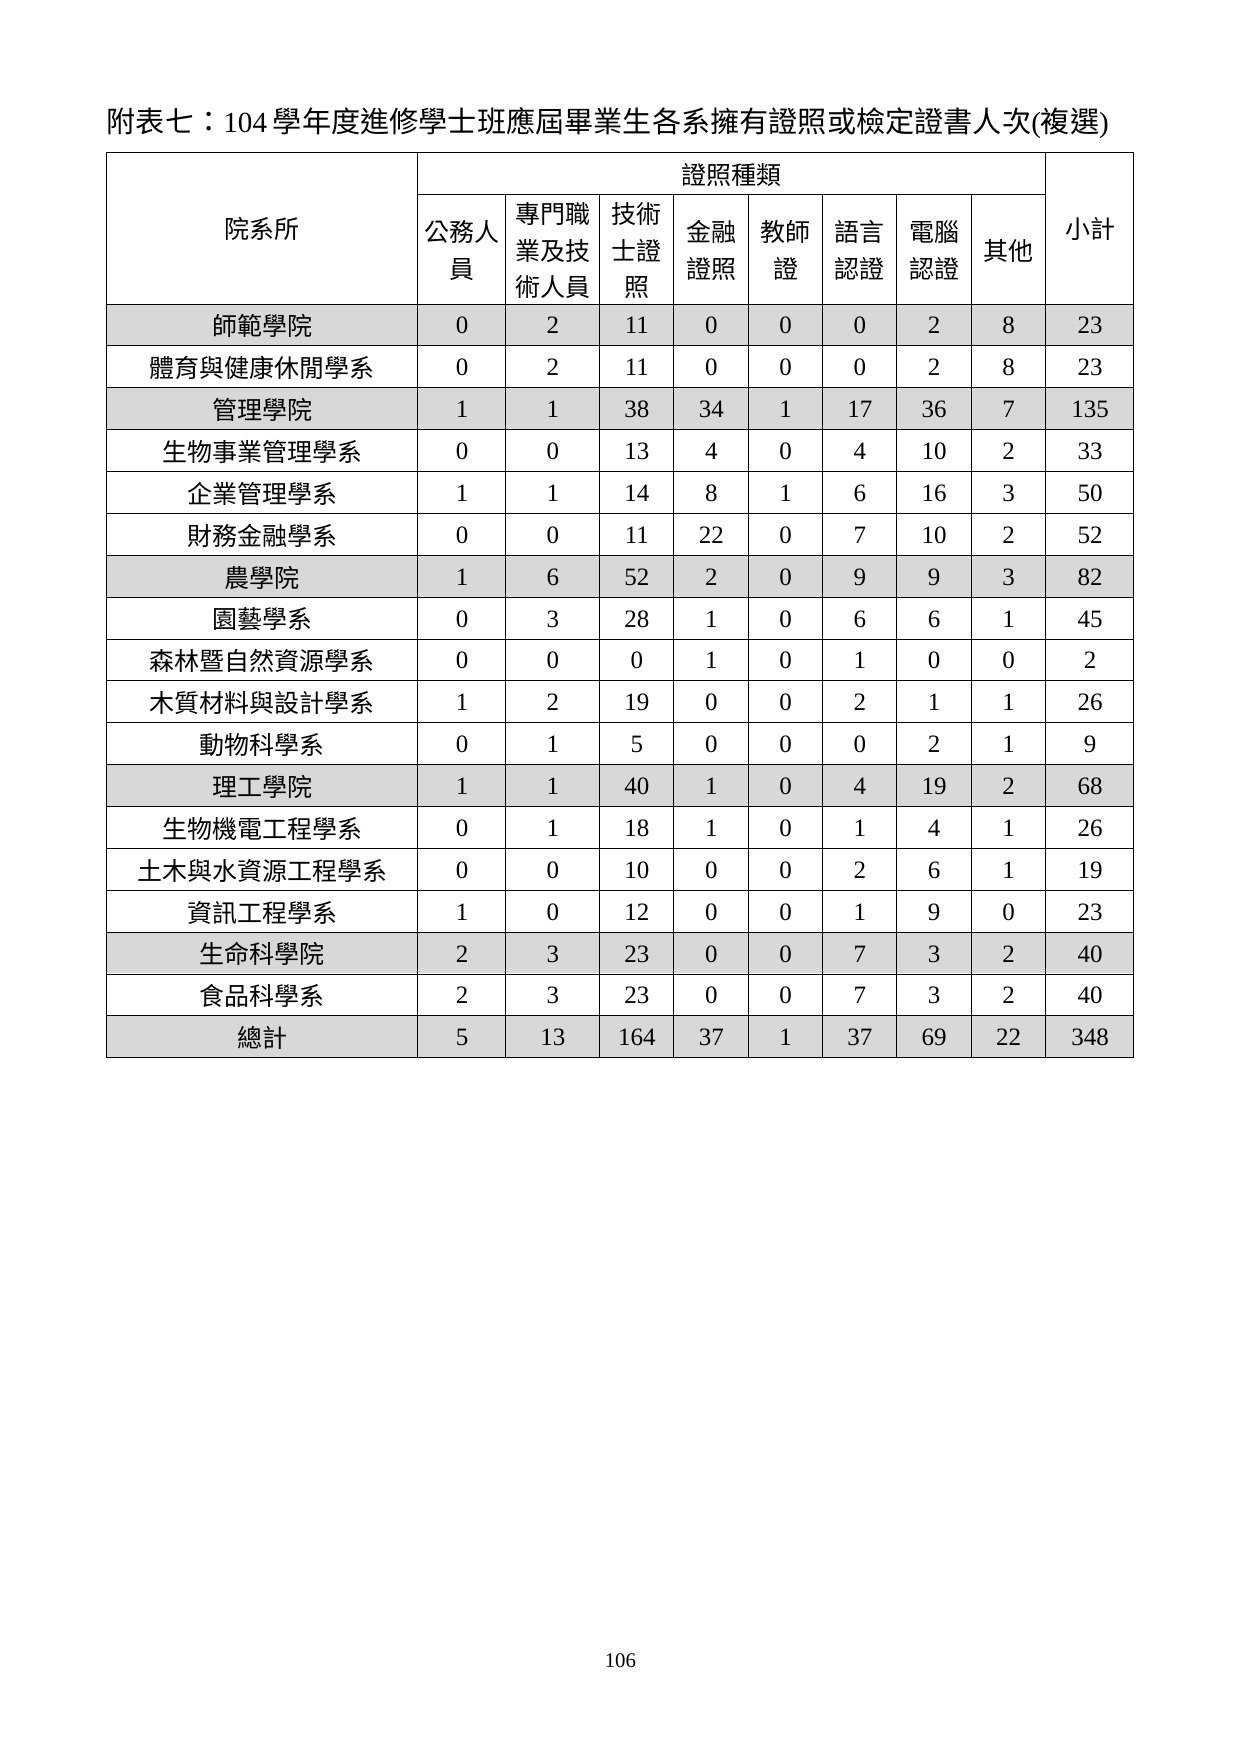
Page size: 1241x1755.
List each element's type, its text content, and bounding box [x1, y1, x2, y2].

table_cell 0 [674, 933, 748, 973]
table_cell 森林暨自然資源學系 [107, 640, 417, 680]
table_cell 0 [823, 723, 896, 764]
table_cell 0 [749, 765, 822, 806]
table_cell 4 [823, 765, 896, 806]
table_header 小計 [1046, 153, 1133, 303]
table_cell 1 [418, 681, 505, 722]
table_cell 園藝學系 [107, 598, 417, 638]
table_cell 食品科學系 [107, 975, 417, 1015]
table_cell 52 [600, 556, 673, 597]
table_cell 技術士證照 [600, 195, 673, 303]
table_cell 18 [600, 807, 673, 848]
table_cell 4 [674, 430, 748, 471]
table_cell 11 [600, 346, 673, 387]
table_cell 2 [972, 430, 1045, 471]
table_cell 0 [418, 640, 505, 680]
table_cell 13 [600, 430, 673, 471]
table_cell 3 [972, 556, 1045, 597]
table_cell 0 [674, 849, 748, 890]
table_cell 師範學院 [107, 305, 417, 345]
table_cell 0 [749, 305, 822, 345]
table_cell 5 [600, 723, 673, 764]
table_cell 0 [674, 305, 748, 345]
table_cell 0 [749, 891, 822, 932]
table_cell 1 [972, 723, 1045, 764]
table_cell 生物機電工程學系 [107, 807, 417, 848]
table_cell 2 [972, 975, 1045, 1015]
table_header 證照種類 [418, 153, 1045, 194]
table_cell 土木與水資源工程學系 [107, 849, 417, 890]
table_cell 0 [749, 514, 822, 555]
table_cell 14 [600, 472, 673, 513]
table_cell 0 [506, 849, 599, 890]
table_cell 10 [600, 849, 673, 890]
table_cell 1 [674, 807, 748, 848]
table_cell 348 [1046, 1016, 1133, 1057]
table_cell 22 [674, 514, 748, 555]
table_cell 農學院 [107, 556, 417, 597]
table_cell 7 [823, 975, 896, 1015]
table_cell 0 [674, 975, 748, 1015]
table_cell 10 [897, 430, 971, 471]
table_cell 2 [897, 346, 971, 387]
table_cell 13 [506, 1016, 599, 1057]
table_cell 0 [418, 514, 505, 555]
table_cell 0 [506, 430, 599, 471]
table_cell 1 [749, 388, 822, 429]
table_cell 68 [1046, 765, 1133, 806]
table_cell 164 [600, 1016, 673, 1057]
table_cell 1 [674, 640, 748, 680]
table_cell 9 [897, 891, 971, 932]
table_cell 1 [674, 765, 748, 806]
table_cell 6 [823, 472, 896, 513]
table_cell 動物科學系 [107, 723, 417, 764]
table_cell 0 [506, 514, 599, 555]
table_cell 23 [1046, 305, 1133, 345]
table_cell 37 [823, 1016, 896, 1057]
table_cell 0 [418, 346, 505, 387]
table_cell 1 [418, 556, 505, 597]
table_cell 2 [506, 346, 599, 387]
table_cell 2 [418, 975, 505, 1015]
table_cell 1 [897, 681, 971, 722]
table_cell 26 [1046, 681, 1133, 722]
table_cell 0 [600, 640, 673, 680]
table_cell 11 [600, 305, 673, 345]
table_cell 0 [418, 807, 505, 848]
table_cell 28 [600, 598, 673, 638]
table_cell 總計 [107, 1016, 417, 1057]
table_cell 1 [418, 472, 505, 513]
table_cell 8 [972, 305, 1045, 345]
table_cell 1 [749, 1016, 822, 1057]
table_cell 37 [674, 1016, 748, 1057]
table_cell 資訊工程學系 [107, 891, 417, 932]
table_cell 4 [897, 807, 971, 848]
table_cell 33 [1046, 430, 1133, 471]
table_cell 2 [1046, 640, 1133, 680]
table_cell 69 [897, 1016, 971, 1057]
table_cell 2 [506, 305, 599, 345]
table_cell 0 [749, 640, 822, 680]
table_cell 1 [506, 765, 599, 806]
table_cell 0 [749, 430, 822, 471]
table_cell 3 [506, 975, 599, 1015]
table_cell 6 [506, 556, 599, 597]
table_cell 1 [506, 472, 599, 513]
table_cell 1 [418, 388, 505, 429]
table_cell 0 [897, 640, 971, 680]
table_cell 7 [823, 514, 896, 555]
table_cell 1 [506, 388, 599, 429]
table_cell 管理學院 [107, 388, 417, 429]
table_cell 專門職業及技術人員 [506, 195, 599, 303]
table_cell 0 [749, 933, 822, 973]
table_cell 1 [506, 807, 599, 848]
table_cell 1 [749, 472, 822, 513]
table_cell 22 [972, 1016, 1045, 1057]
table_cell 2 [506, 681, 599, 722]
table_cell 1 [972, 681, 1045, 722]
table_cell 45 [1046, 598, 1133, 638]
table_cell 1 [674, 598, 748, 638]
table_cell 6 [823, 598, 896, 638]
table_cell 0 [749, 556, 822, 597]
table_cell 9 [823, 556, 896, 597]
table_cell 23 [1046, 891, 1133, 932]
table_cell 0 [749, 723, 822, 764]
table_cell 0 [823, 346, 896, 387]
table_cell 8 [972, 346, 1045, 387]
table_cell 2 [674, 556, 748, 597]
table_cell 1 [972, 598, 1045, 638]
table_cell 0 [749, 681, 822, 722]
table_cell 生物事業管理學系 [107, 430, 417, 471]
table_cell 11 [600, 514, 673, 555]
table_cell 木質材料與設計學系 [107, 681, 417, 722]
table_cell 19 [897, 765, 971, 806]
table_cell 1 [823, 807, 896, 848]
table_cell 體育與健康休閒學系 [107, 346, 417, 387]
table_cell 6 [897, 598, 971, 638]
table_cell 3 [897, 933, 971, 973]
table_cell 0 [674, 681, 748, 722]
table_cell 23 [1046, 346, 1133, 387]
table_cell 7 [823, 933, 896, 973]
table_cell 0 [972, 640, 1045, 680]
table_cell 2 [823, 681, 896, 722]
table_cell 公務人員 [418, 195, 505, 303]
table_cell 2 [897, 723, 971, 764]
table_cell 52 [1046, 514, 1133, 555]
table_cell 0 [749, 598, 822, 638]
table_cell 9 [897, 556, 971, 597]
table_cell 0 [674, 891, 748, 932]
table_cell 1 [972, 849, 1045, 890]
table_cell 50 [1046, 472, 1133, 513]
table_cell 2 [972, 765, 1045, 806]
table_cell 0 [749, 807, 822, 848]
table_cell 3 [506, 598, 599, 638]
table_cell 40 [1046, 975, 1133, 1015]
table_cell 40 [600, 765, 673, 806]
table_cell 教師證 [749, 195, 822, 303]
table_cell 9 [1046, 723, 1133, 764]
table_cell 34 [674, 388, 748, 429]
table_cell 金融證照 [674, 195, 748, 303]
table_cell 17 [823, 388, 896, 429]
table_cell 10 [897, 514, 971, 555]
table_cell 135 [1046, 388, 1133, 429]
table_cell 38 [600, 388, 673, 429]
table_cell 0 [972, 891, 1045, 932]
table_cell 生命科學院 [107, 933, 417, 973]
table_cell 1 [972, 807, 1045, 848]
table_cell 4 [823, 430, 896, 471]
table_cell 8 [674, 472, 748, 513]
table_cell 12 [600, 891, 673, 932]
table_cell 6 [897, 849, 971, 890]
table_cell 理工學院 [107, 765, 417, 806]
table_cell 0 [506, 640, 599, 680]
table_cell 2 [972, 933, 1045, 973]
table_cell 23 [600, 975, 673, 1015]
table_cell 3 [506, 933, 599, 973]
table_cell 26 [1046, 807, 1133, 848]
table_cell 2 [418, 933, 505, 973]
table_cell 36 [897, 388, 971, 429]
table_cell 0 [418, 723, 505, 764]
table_cell 0 [823, 305, 896, 345]
table_cell 16 [897, 472, 971, 513]
table_cell 19 [600, 681, 673, 722]
table_cell 2 [972, 514, 1045, 555]
table_cell 1 [418, 765, 505, 806]
table_cell 82 [1046, 556, 1133, 597]
table_cell 1 [823, 640, 896, 680]
subtitle 附表七：104學年度進修學士班應屆畢業生各系擁有證照或檢定證書人次(複選) [106, 99, 1134, 141]
table_cell 7 [972, 388, 1045, 429]
table_cell 財務金融學系 [107, 514, 417, 555]
table_header 院系所 [107, 153, 417, 303]
table_cell 0 [749, 346, 822, 387]
table_cell 2 [823, 849, 896, 890]
table_cell 企業管理學系 [107, 472, 417, 513]
table_cell 0 [418, 598, 505, 638]
table_cell 0 [674, 346, 748, 387]
table_cell 19 [1046, 849, 1133, 890]
table_cell 5 [418, 1016, 505, 1057]
table_cell 40 [1046, 933, 1133, 973]
table_cell 0 [418, 305, 505, 345]
table_cell 電腦認證 [897, 195, 971, 303]
table_cell 1 [418, 891, 505, 932]
table_cell 0 [749, 975, 822, 1015]
table_cell 1 [506, 723, 599, 764]
table_cell 0 [418, 430, 505, 471]
table_cell 3 [972, 472, 1045, 513]
table_cell 1 [823, 891, 896, 932]
table_cell 0 [418, 849, 505, 890]
table_cell 其他 [972, 195, 1045, 303]
table_cell 0 [749, 849, 822, 890]
table_cell 2 [897, 305, 971, 345]
table_cell 0 [506, 891, 599, 932]
table_cell 23 [600, 933, 673, 973]
table_cell 0 [674, 723, 748, 764]
table_cell 語言認證 [823, 195, 896, 303]
table_cell 3 [897, 975, 971, 1015]
